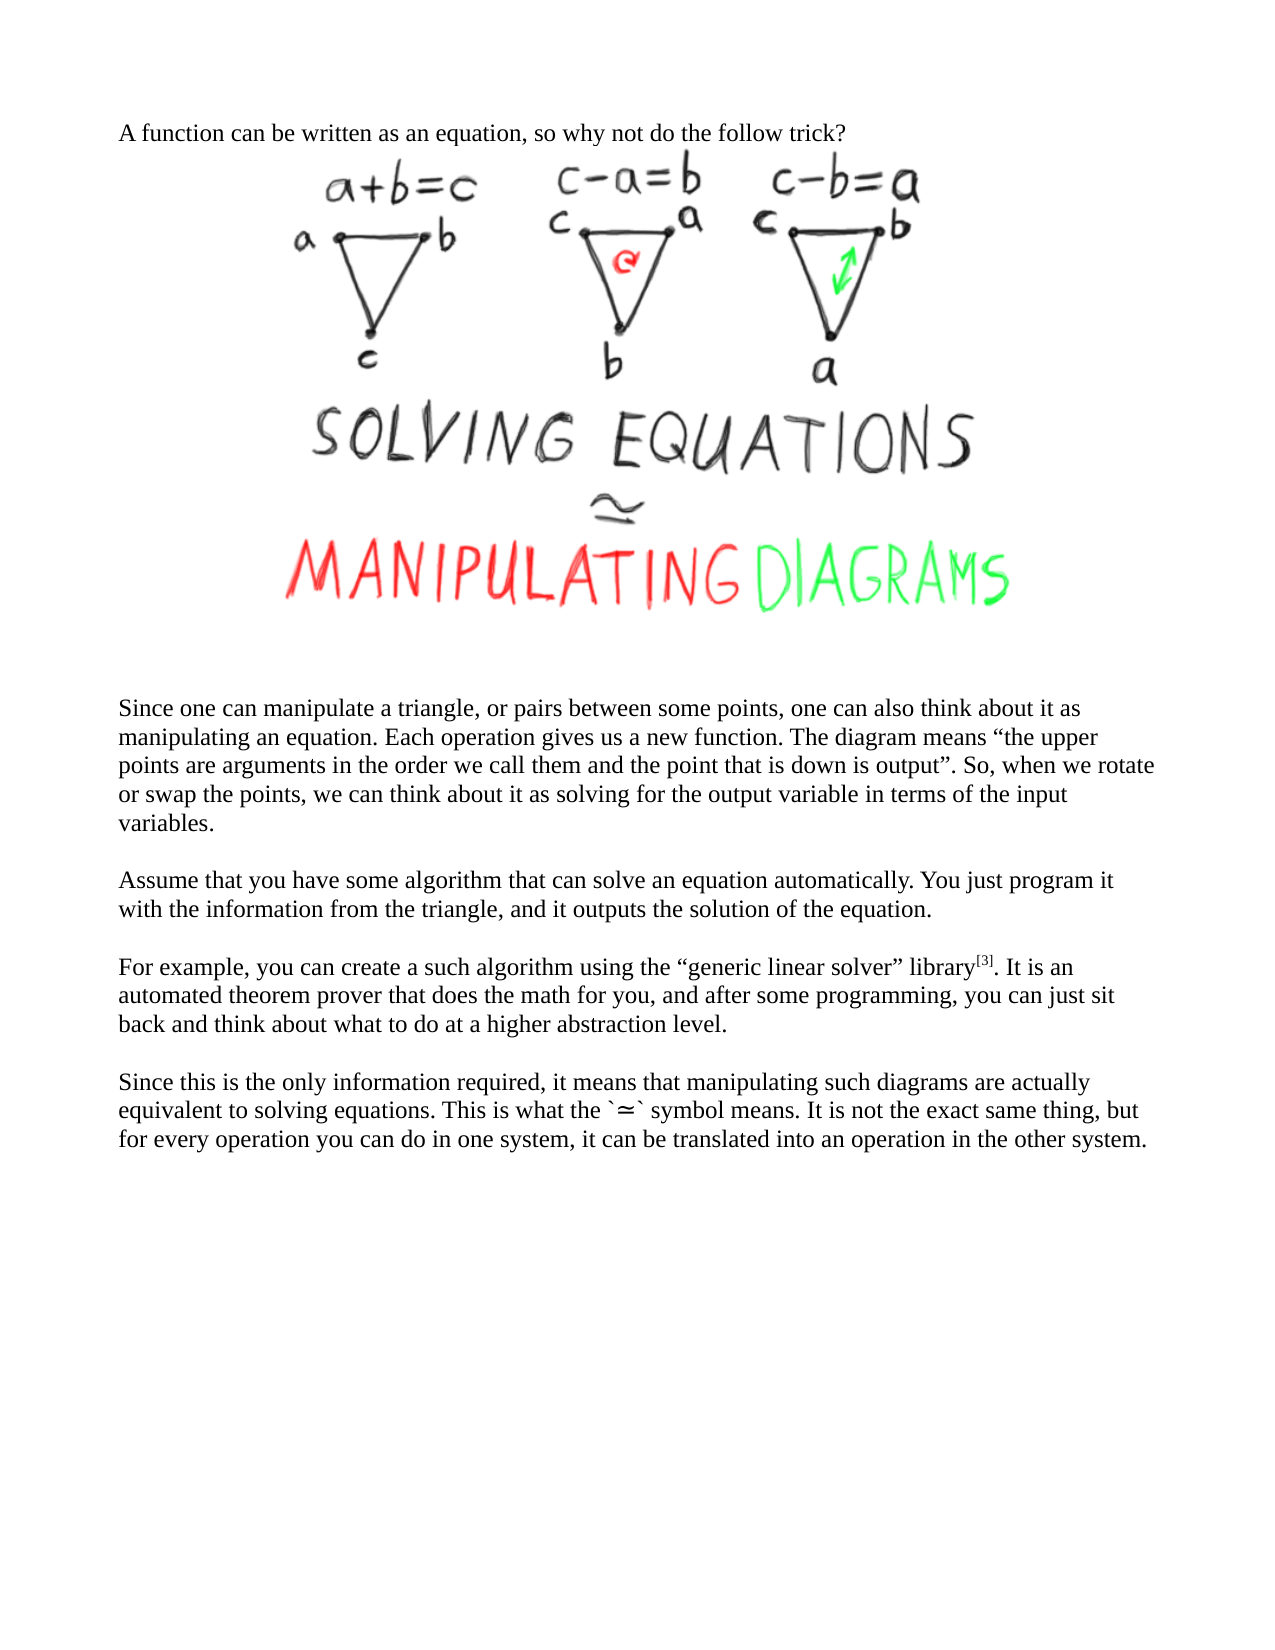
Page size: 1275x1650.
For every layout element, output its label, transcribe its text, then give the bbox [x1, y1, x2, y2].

text Assume that you have some algorithm that can solve an equation automatically. You just program it with the information from the triangle, and it outputs the solution of the equation. [118, 866, 1157, 923]
text For example, you can create a such algorithm using the “generic linear solver” library[3]. It is an automated theorem prover that does the math for you, and after some programming, you can just sit back and think about what to do at a higher abstraction level. [118, 952, 1157, 1038]
text A function can be written as an equation, so why not do the follow trick? [118, 118, 1157, 147]
text Since one can manipulate a triangle, or pairs between some points, one can also think about it as manipulating an equation. Each operation gives us a new function. The diagram means “the upper points are arguments in the order we call them and the point that is down is output”. So, when we rotate or swap the points, we can think about it as solving for the output variable in terms of the input variables. [118, 693, 1157, 837]
picture [259, 146, 1016, 620]
text Since this is the only information required, it means that manipulating such diagrams are actually equivalent to solving equations. This is what the `≃` symbol means. It is not the exact same thing, but for every operation you can do in one system, it can be translated into an operation in the other system. [118, 1067, 1157, 1153]
